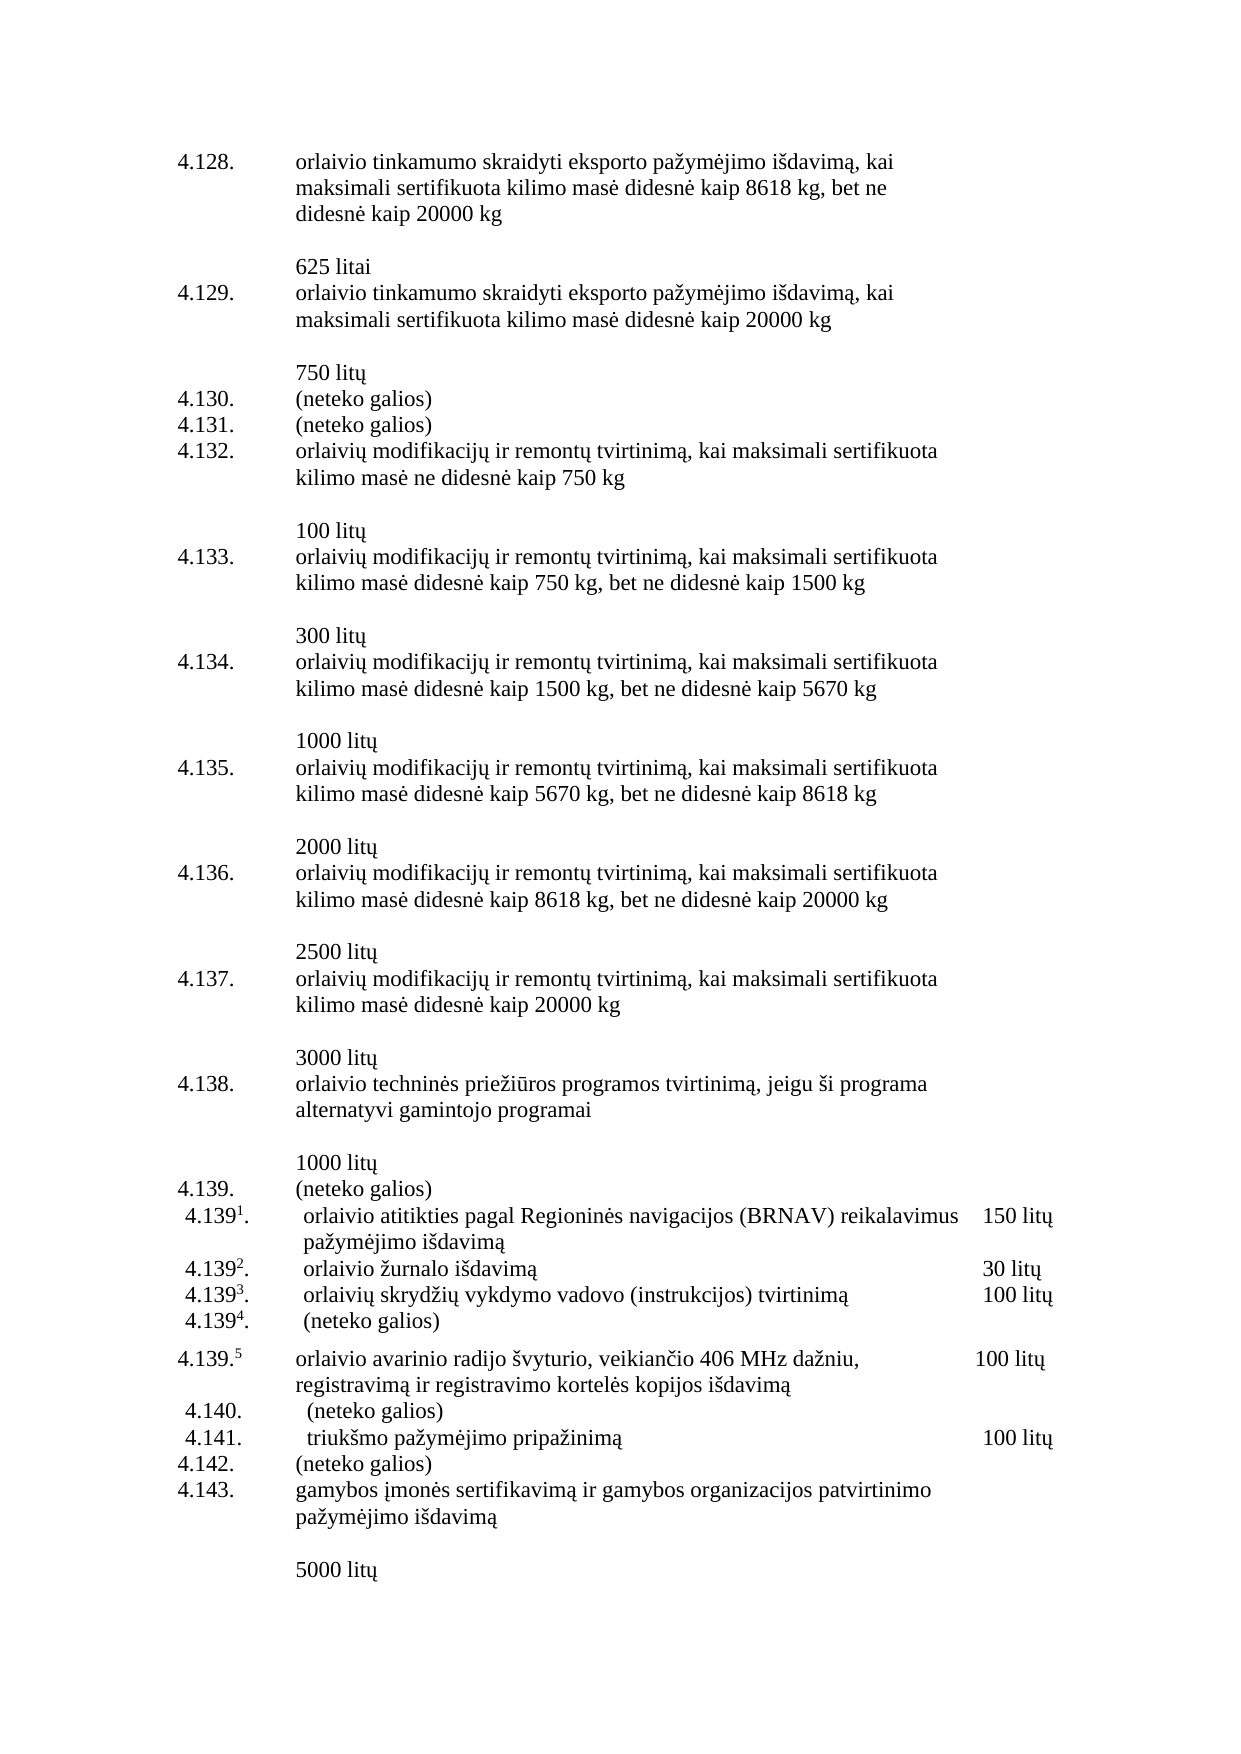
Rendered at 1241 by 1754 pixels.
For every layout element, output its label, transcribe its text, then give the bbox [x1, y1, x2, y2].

table_header 150 litų [971, 1202, 1144, 1254]
table_header (neteko galios) [292, 1398, 971, 1424]
table_header 4.140. [174, 1398, 292, 1424]
table_cell 30 litų [971, 1255, 1144, 1281]
text 4.131. (neteko galios) [177, 411, 945, 438]
table_header [971, 1398, 1144, 1424]
text 4.133. orlaivių modifikacijų ir remontų tvirtinimą, kai maksimali sertifikuota kilimo masė didesnė kaip 750 kg, bet ne didesnė kaip 1500 kg 300 litų [177, 543, 945, 648]
text 4.142. (neteko galios) [177, 1450, 945, 1477]
text 4.134. orlaivių modifikacijų ir remontų tvirtinimą, kai maksimali sertifikuota kilimo masė didesnė kaip 1500 kg, bet ne didesnė kaip 5670 kg 1000 litų [177, 648, 945, 754]
text 4.138. orlaivio techninės priežiūros programos tvirtinimą, jeigu ši programa alternatyvi gamintojo programai 1000 litų [177, 1070, 945, 1176]
table_cell triukšmo pažymėjimo pripažinimą [292, 1424, 971, 1450]
text 4.139.5 orlaivio avarinio radijo švyturio, veikiančio 406 MHz dažniu, 100 litų [177, 1334, 1122, 1371]
text 4.130. (neteko galios) [177, 385, 945, 411]
table_cell 100 litų [971, 1424, 1144, 1450]
table_cell [971, 1307, 1144, 1334]
table_cell 4.1392. [174, 1255, 292, 1281]
table_cell 4.1393. [174, 1281, 292, 1307]
text 4.128. orlaivio tinkamumo skraidyti eksporto pažymėjimo išdavimą, kai maksimali sertifikuota kilimo masė didesnė kaip 8618 kg, bet ne didesnė kaip 20000 kg 625 litai [177, 148, 945, 279]
text 4.143. gamybos įmonės sertifikavimą ir gamybos organizacijos patvirtinimo pažymėjimo išdavimą 5000 litų [177, 1477, 945, 1582]
text registravimą ir registravimo kortelės kopijos išdavimą [162, 1371, 1122, 1397]
text 4.132. orlaivių modifikacijų ir remontų tvirtinimą, kai maksimali sertifikuota kilimo masė ne didesnė kaip 750 kg 100 litų [177, 438, 945, 543]
table_header orlaivio atitikties pagal Regioninės navigacijos (BRNAV) reikalavimus pažymėjimo išdavimą [292, 1202, 971, 1254]
table_cell (neteko galios) [292, 1307, 971, 1334]
text 4.135. orlaivių modifikacijų ir remontų tvirtinimą, kai maksimali sertifikuota kilimo masė didesnė kaip 5670 kg, bet ne didesnė kaip 8618 kg 2000 litų [177, 754, 945, 859]
table_cell orlaivio žurnalo išdavimą [292, 1255, 971, 1281]
table_cell orlaivių skrydžių vykdymo vadovo (instrukcijos) tvirtinimą [292, 1281, 971, 1307]
table_cell 4.141. [174, 1424, 292, 1450]
table_cell 4.1394. [174, 1307, 292, 1334]
text 4.129. orlaivio tinkamumo skraidyti eksporto pažymėjimo išdavimą, kai maksimali sertifikuota kilimo masė didesnė kaip 20000 kg 750 litų [177, 279, 945, 385]
text 4.136. orlaivių modifikacijų ir remontų tvirtinimą, kai maksimali sertifikuota kilimo masė didesnė kaip 8618 kg, bet ne didesnė kaip 20000 kg 2500 litų [177, 859, 945, 965]
text 4.139. (neteko galios) [177, 1176, 945, 1202]
table_header 4.1391. [174, 1202, 292, 1254]
table_cell 100 litų [971, 1281, 1144, 1307]
text 4.137. orlaivių modifikacijų ir remontų tvirtinimą, kai maksimali sertifikuota kilimo masė didesnė kaip 20000 kg 3000 litų [177, 965, 945, 1070]
